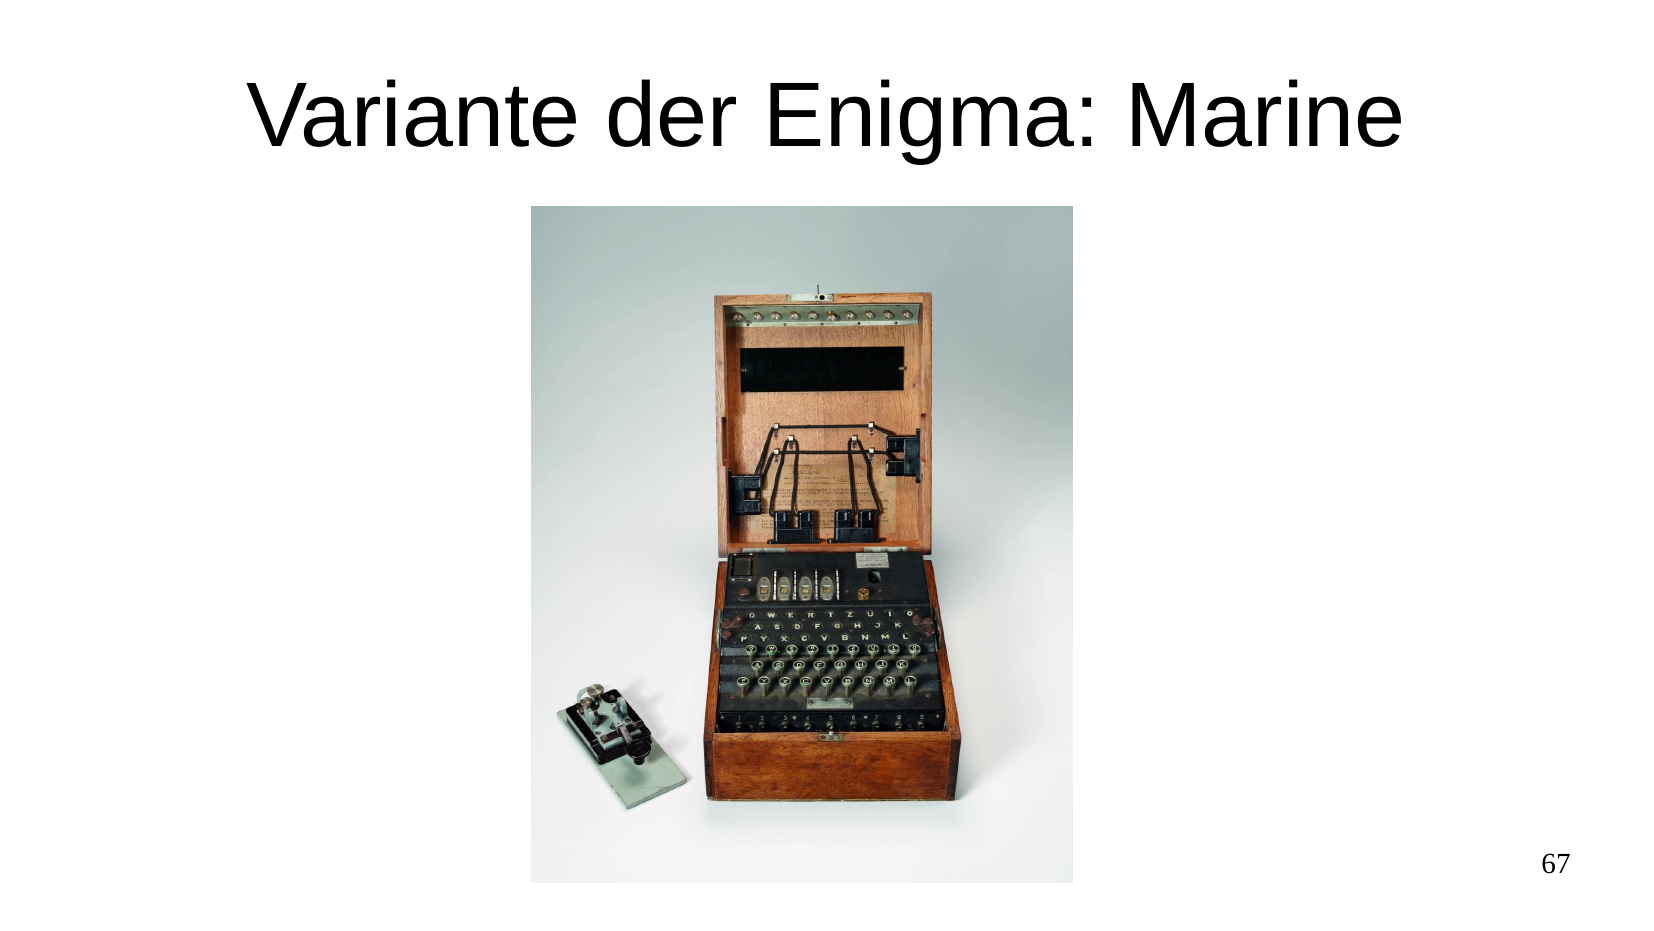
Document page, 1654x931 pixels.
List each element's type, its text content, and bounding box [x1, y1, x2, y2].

title Variante der Enigma: Marine [82, 37, 1571, 193]
picture [531, 206, 1073, 883]
